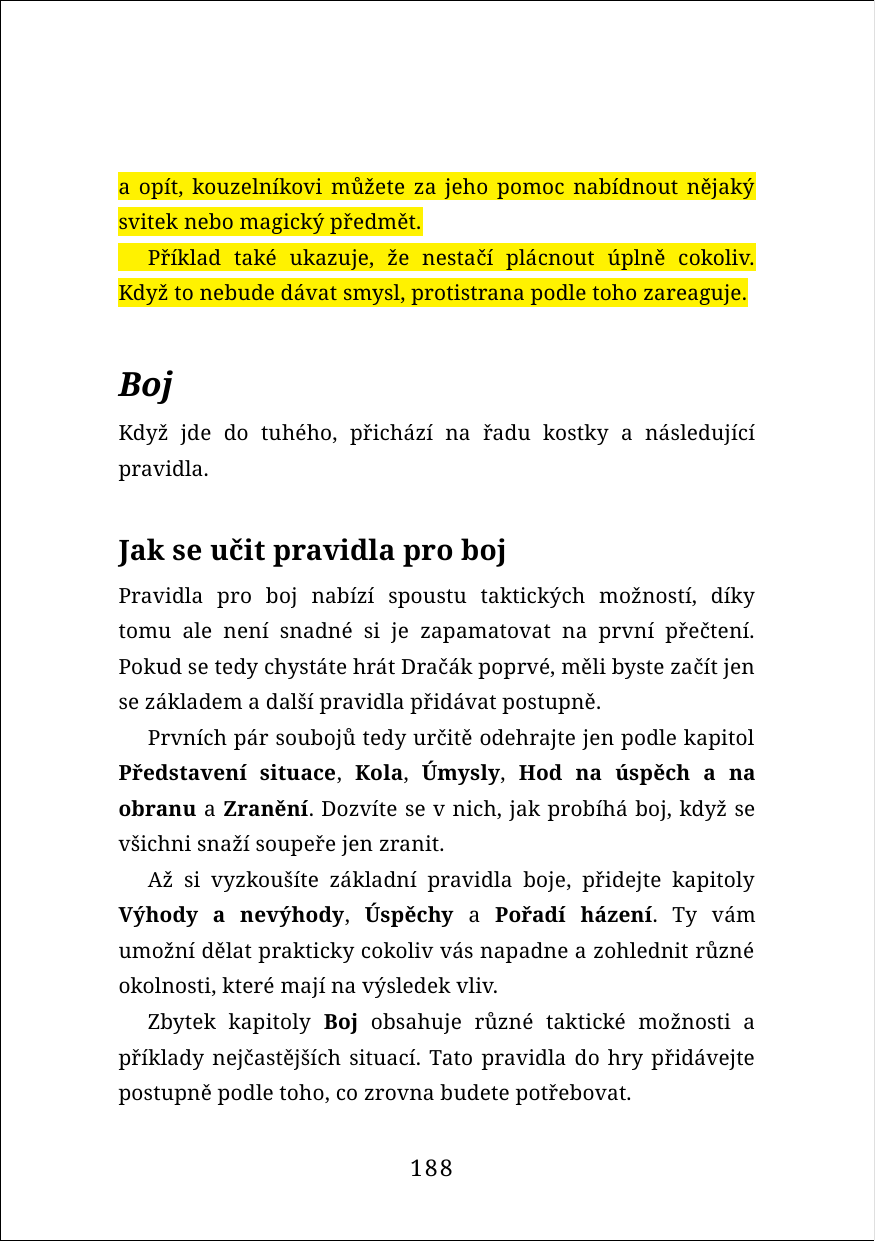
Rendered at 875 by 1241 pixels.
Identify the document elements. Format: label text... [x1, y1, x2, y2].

text Když jde do tuhého, přichází na řadu kostky a následující pravidla. [118, 418, 756, 482]
text a opít, kouzelníkovi můžete za jeho pomoc nabídnout nějaký svitek nebo magický předmět. Příklad také ukazuje, že nestačí plácnout úplně cokoliv. Když to nebude dávat smysl, protistrana podle toho zareaguje. [118, 172, 756, 307]
subtitle Jak se učit pravidla pro boj [118, 531, 756, 569]
subtitle Boj [118, 361, 756, 407]
text Pravidla pro boj nabízí spoustu taktických možností, díky tomu ale není snadné si je zapamatovat na první přečtení. Pokud se tedy chystáte hrát Dračák poprvé, měli byste začít jen se základem a další pravidla přidávat postupně. Prvních pár soubojů tedy určitě odehrajte jen podle kapitol Představení situace, Kola, Úmysly, Hod na úspěch a na obranu a Zranění. Dozvíte se v nich, jak probíhá boj, když se všichni snaží soupeře jen zranit. Až si vyzkoušíte základní pravidla boje, přidejte kapitoly Výhody a nevýhody, Úspěchy a Pořadí házení. Ty vám umožní dělat prakticky cokoliv vás napadne a zohlednit různé okolnosti, které mají na výsledek vliv. Zbytek kapitoly Boj obsahuje různé taktické možnosti a příklady nejčastějších situací. Tato pravidla do hry přidávejte postupně podle toho, co zrovna budete potřebovat. [118, 581, 756, 1107]
